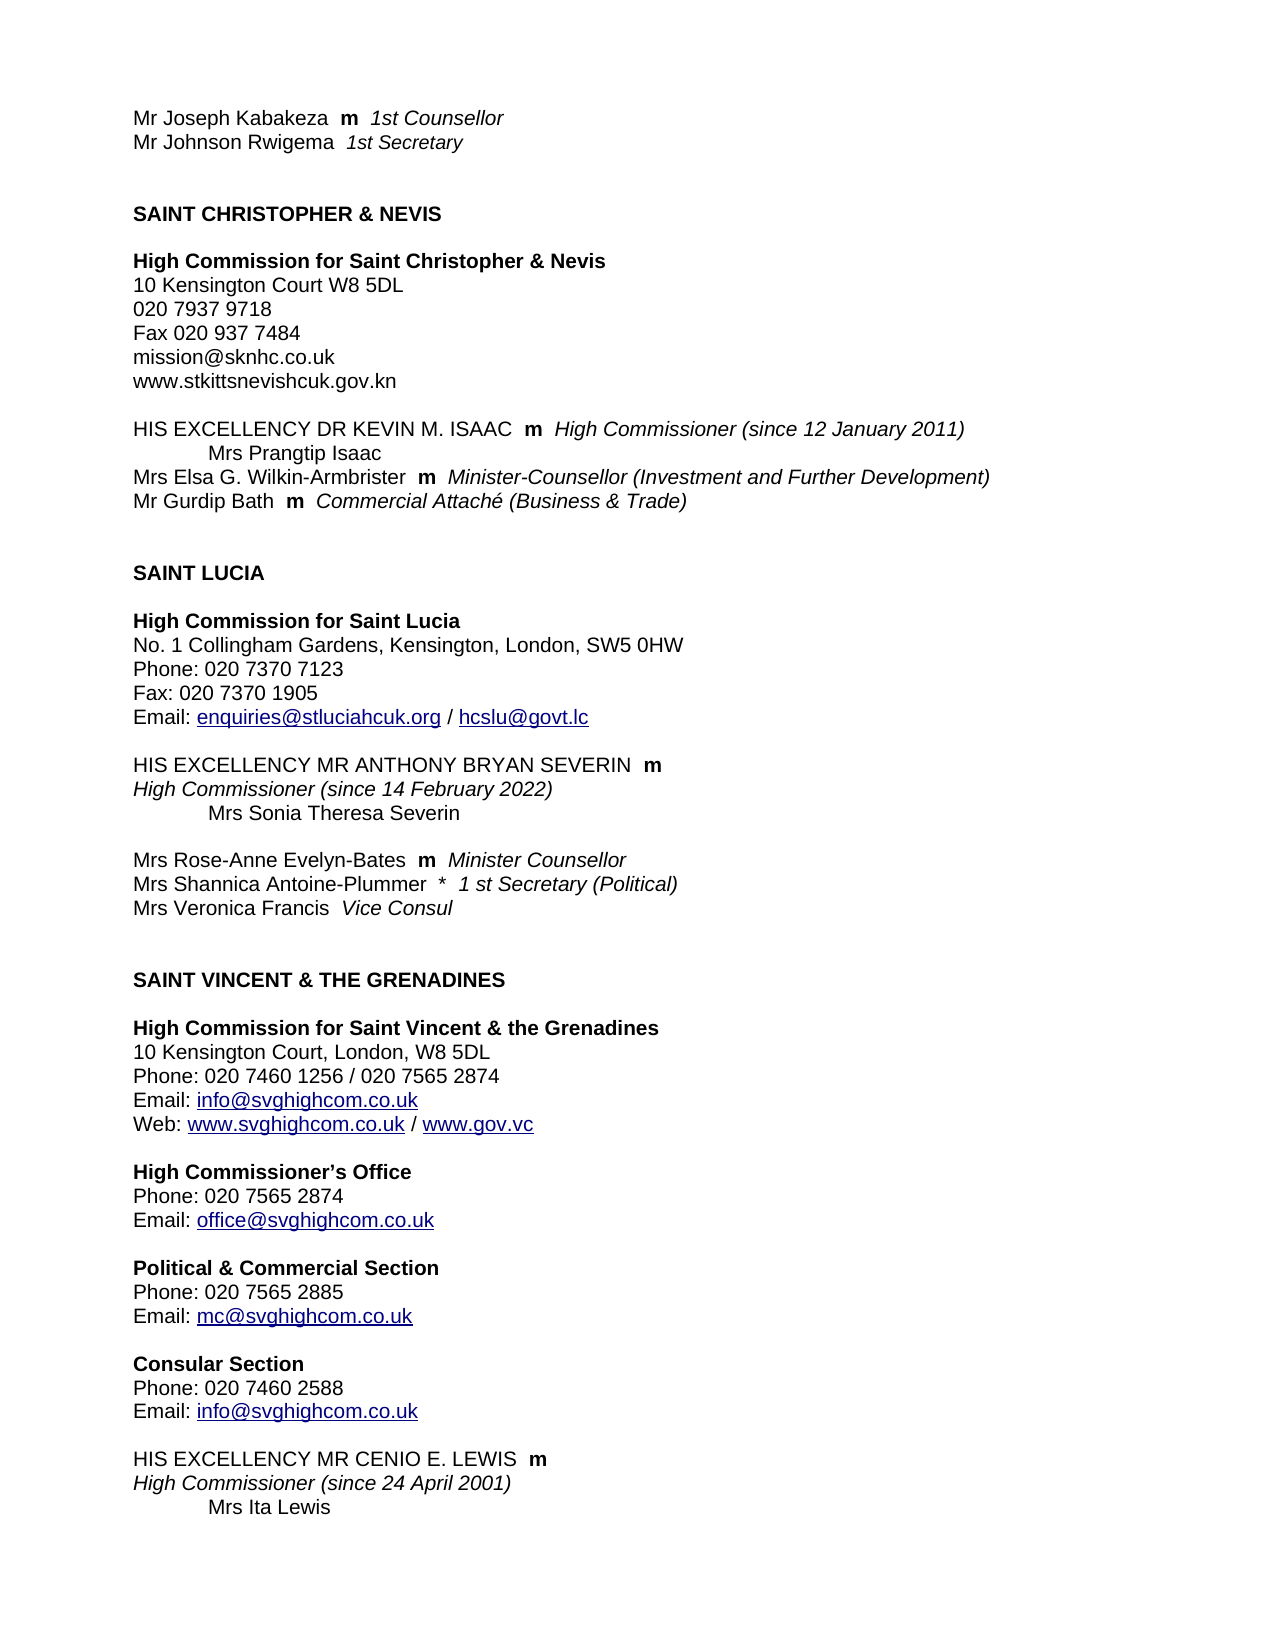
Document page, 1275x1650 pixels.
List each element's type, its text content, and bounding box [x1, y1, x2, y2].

text Mrs Sonia Theresa Severin [133, 800, 1181, 824]
text Mr Gurdip Bath m Commercial Attaché (Business & Trade) [133, 489, 1181, 513]
text No. 1 Collingham Gardens, Kensington, London, SW5 0HW [133, 633, 1181, 657]
text SAINT VINCENT & THE GRENADINES [133, 968, 1181, 992]
text Mrs Prangtip Isaac [133, 441, 1181, 465]
text Email: info@svghighcom.co.uk [133, 1399, 1181, 1423]
text Email: info@svghighcom.co.uk [133, 1088, 1181, 1112]
text 020 7937 9718 [133, 297, 1181, 321]
text Mrs Ita Lewis [133, 1495, 1181, 1519]
text High Commission for Saint Lucia [133, 609, 1181, 633]
text Consular Section [133, 1351, 1181, 1375]
text Mrs Veronica Francis Vice Consul [133, 896, 1181, 920]
text Fax: 020 7370 1905 [133, 681, 1181, 704]
text Email: enquiries@stluciahcuk.org / hcslu@govt.lc [133, 704, 1181, 728]
text Political & Commercial Section [133, 1256, 1181, 1279]
text Email: mc@svghighcom.co.uk [133, 1303, 1181, 1327]
text Phone: 020 7565 2885 [133, 1279, 1181, 1303]
text mission@sknhc.co.uk [133, 345, 1181, 369]
text High Commissioner (since 24 April 2001) [133, 1471, 1181, 1495]
text Fax 020 937 7484 [133, 321, 1181, 345]
text 10 Kensington Court, London, W8 5DL [133, 1040, 1181, 1064]
text HIS EXCELLENCY MR ANTHONY BRYAN SEVERIN m [133, 752, 1181, 776]
text Email: office@svghighcom.co.uk [133, 1208, 1181, 1232]
text Phone: 020 7565 2874 [133, 1184, 1181, 1208]
text Web: www.svghighcom.co.uk / www.gov.vc [133, 1112, 1181, 1136]
text High Commissioner (since 14 February 2022) [133, 776, 1181, 800]
text High Commission for Saint Christopher & Nevis [133, 249, 1181, 273]
text Phone: 020 7460 1256 / 020 7565 2874 [133, 1064, 1181, 1088]
text SAINT CHRISTOPHER & NEVIS [133, 201, 1181, 225]
subtitle SAINT LUCIA [133, 561, 1181, 585]
text Mrs Rose-Anne Evelyn-Bates m Minister Counsellor [133, 848, 1181, 872]
text Mrs Elsa G. Wilkin-Armbrister m Minister-Counsellor (Investment and Further Development) [133, 465, 1181, 489]
text HIS EXCELLENCY MR CENIO E. LEWIS m [133, 1447, 1181, 1471]
text Mr Johnson Rwigema 1st Secretary [133, 129, 1181, 153]
text www.stkittsnevishcuk.gov.kn [133, 369, 1181, 393]
text HIS EXCELLENCY DR KEVIN M. ISAAC m High Commissioner (since 12 January 2011) [133, 417, 1181, 441]
text Phone: 020 7460 2588 [133, 1375, 1181, 1399]
text Mr Joseph Kabakeza m 1st Counsellor [133, 106, 1181, 129]
text Phone: 020 7370 7123 [133, 657, 1181, 681]
text High Commission for Saint Vincent & the Grenadines [133, 1016, 1181, 1040]
text 10 Kensington Court W8 5DL [133, 273, 1181, 297]
text High Commissioner’s Office [133, 1160, 1181, 1184]
text Mrs Shannica Antoine-Plummer * 1 st Secretary (Political) [133, 872, 1181, 896]
